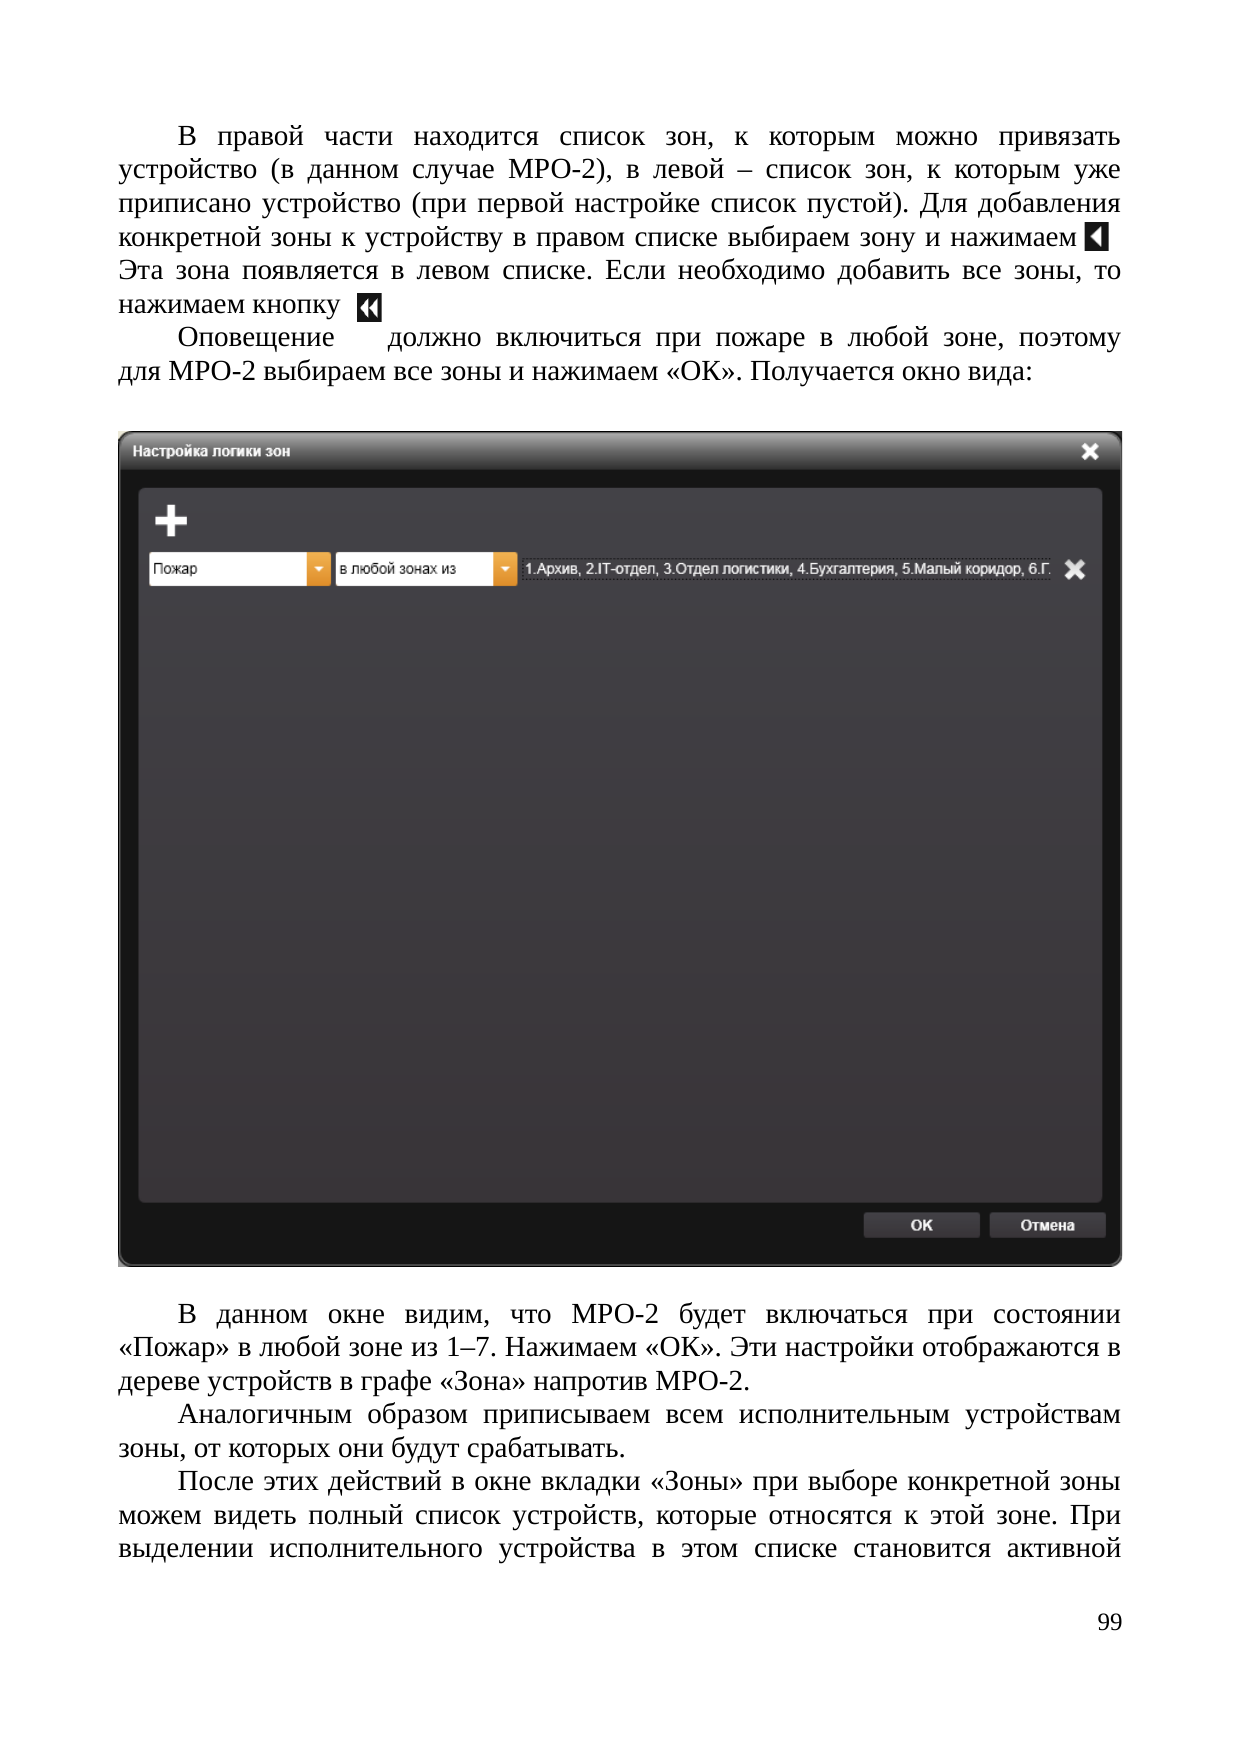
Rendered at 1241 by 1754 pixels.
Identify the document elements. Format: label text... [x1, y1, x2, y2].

text В правой части находится список зон, к которым можно привязать устройство (в данном случае МРО-2), в левой – список зон, к которым уже приписано устройство (при первой настройке список пустой). Для добавления конкретной зоны к устройству в правом списке выбираем зону и нажимаем Эта зона появляется в левом списке. Если необходимо добавить все зоны, то нажимаем кнопку [118, 118, 1122, 319]
picture [118, 431, 1123, 1267]
text Аналогичным образом приписываем всем исполнительным устройствам зоны, от которых они будут срабатывать. [118, 1396, 1122, 1463]
text В данном окне видим, что МРО-2 будет включаться при состоянии «Пожар» в любой зоне из 1–7. Нажимаем «ОК». Эти настройки отображаются в дереве устройств в графе «Зона» напротив МРО-2. [118, 1267, 1122, 1396]
text После этих действий в окне вкладки «Зоны» при выборе конкретной зоны можем видеть полный список устройств, которые относятся к этой зоне. При выделении исполнительного устройства в этом списке становится активной [118, 1463, 1122, 1564]
picture [357, 293, 382, 322]
picture [1084, 222, 1109, 251]
text [118, 386, 1122, 431]
text Оповещение должно включиться при пожаре в любой зоне, поэтому для МРО-2 выбираем все зоны и нажимаем «ОК». Получается окно вида: [118, 319, 1122, 386]
